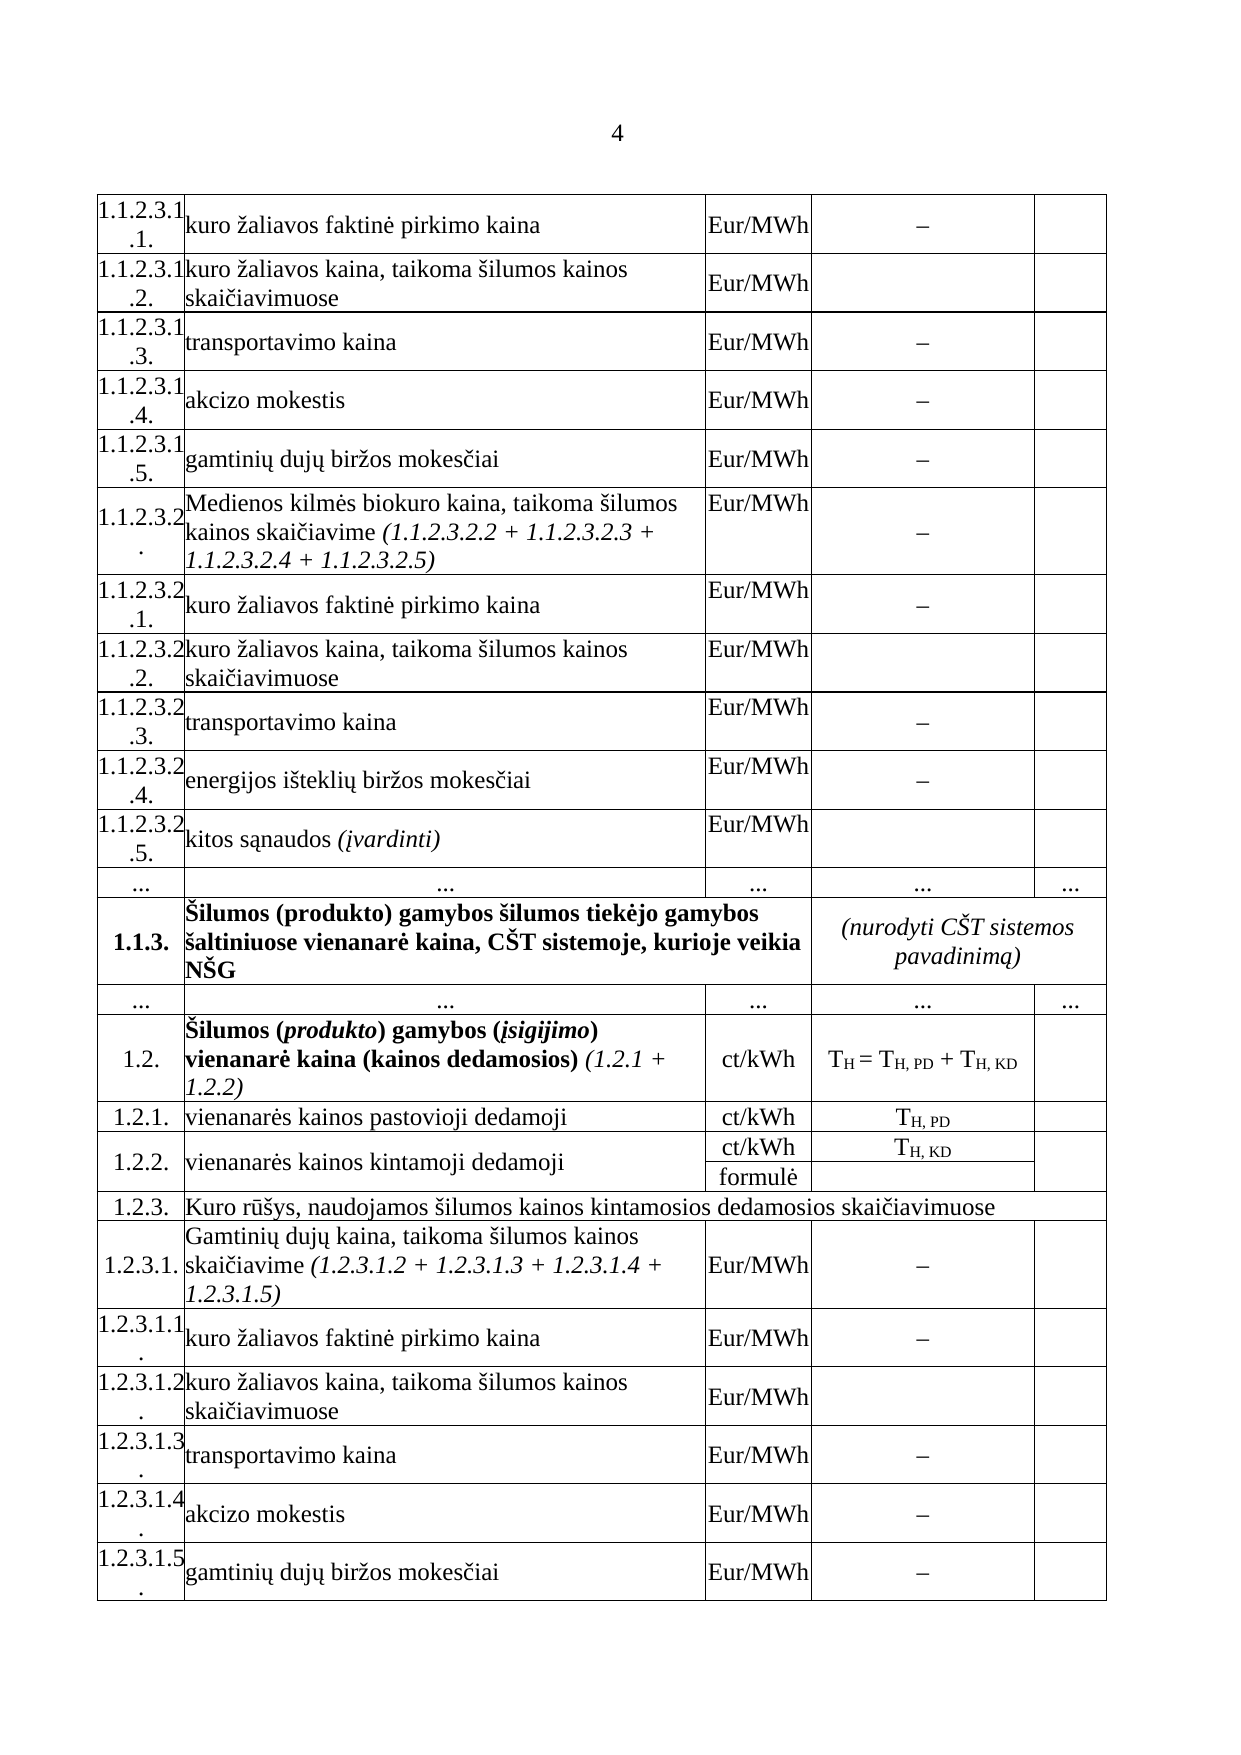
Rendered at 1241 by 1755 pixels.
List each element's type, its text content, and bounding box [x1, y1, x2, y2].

table_cell 1.1.2.3.2.2. [98, 634, 184, 691]
table_cell transportavimo kaina [185, 693, 705, 750]
table_cell Šilumos (produkto) gamybos (įsigijimo) vienanarė kaina (kainos dedamosios) (1.2.1 + 1.2.2) [185, 1015, 705, 1101]
table_cell gamtinių dujų biržos mokesčiai [185, 430, 705, 487]
table_cell [1035, 254, 1106, 311]
table_cell – [812, 751, 1034, 808]
table_cell – [812, 1543, 1034, 1600]
table_cell 1.1.2.3.2. [98, 488, 184, 574]
table_cell Eur/MWh [706, 1309, 811, 1366]
table_cell Eur/MWh [706, 1426, 811, 1483]
table_cell 1.1.2.3.2.1. [98, 575, 184, 633]
table_cell Šilumos (produkto) gamybos šilumos tiekėjo gamybos šaltiniuose vienanarė kaina, CŠT sistemoje, kurioje veikia NŠG [185, 898, 811, 984]
table_cell [1035, 488, 1106, 574]
table_cell Gamtinių dujų kaina, taikoma šilumos kainos skaičiavime (1.2.3.1.2 + 1.2.3.1.3 + 1.2.3.1.4 + 1.2.3.1.5) [185, 1221, 705, 1308]
table_cell kitos sąnaudos (įvardinti) [185, 810, 705, 867]
table_cell [1035, 1367, 1106, 1425]
table_cell vienanarės kainos pastovioji dedamoji [185, 1102, 705, 1131]
table_cell [1035, 1132, 1106, 1191]
table_cell – [812, 430, 1034, 487]
table_cell TH = TH, PD + TH, KD [812, 1015, 1034, 1101]
table_cell 1.2.3.1.3. [98, 1426, 184, 1483]
table_cell 1.1.2.3.1.5. [98, 430, 184, 487]
table_cell kuro žaliavos kaina, taikoma šilumos kainos skaičiavimuose [185, 634, 705, 691]
table_cell [1035, 195, 1106, 253]
table_cell ... [185, 985, 705, 1014]
table_cell Eur/MWh [706, 634, 811, 691]
table_cell 1.1.2.3.2.3. [98, 693, 184, 750]
table_cell Eur/MWh [706, 1543, 811, 1600]
table_cell [1035, 575, 1106, 633]
table_cell Eur/MWh [706, 575, 811, 633]
table_cell [1035, 1102, 1106, 1131]
table_cell [1035, 371, 1106, 428]
table_cell Eur/MWh [706, 195, 811, 253]
table_cell ... [706, 985, 811, 1014]
table_cell vienanarės kainos kintamoji dedamoji [185, 1132, 705, 1191]
table_cell transportavimo kaina [185, 313, 705, 370]
table_cell (nurodyti CŠT sistemos pavadinimą) [812, 898, 1106, 984]
table_cell TH, KD [812, 1132, 1034, 1161]
table_cell – [812, 371, 1034, 428]
table_cell akcizo mokestis [185, 371, 705, 428]
table_cell 1.2. [98, 1015, 184, 1101]
table_cell Eur/MWh [706, 371, 811, 428]
table_cell [1035, 1484, 1106, 1542]
table_cell transportavimo kaina [185, 1426, 705, 1483]
table_cell ct/kWh [706, 1015, 811, 1101]
table_cell – [812, 488, 1034, 574]
table_cell ... [1035, 985, 1106, 1014]
table_cell [1035, 751, 1106, 808]
table_cell TH, PD [812, 1102, 1034, 1131]
table_cell 1.2.2. [98, 1132, 184, 1191]
table_cell kuro žaliavos faktinė pirkimo kaina [185, 1309, 705, 1366]
table_cell kuro žaliavos faktinė pirkimo kaina [185, 575, 705, 633]
table_cell [1035, 1015, 1106, 1101]
table_cell Eur/MWh [706, 810, 811, 867]
table_cell Eur/MWh [706, 254, 811, 311]
table_cell 1.1.2.3.2.4. [98, 751, 184, 808]
table_cell energijos išteklių biržos mokesčiai [185, 751, 705, 808]
table_cell [1035, 1221, 1106, 1308]
table_cell 1.2.3.1.2. [98, 1367, 184, 1425]
table_cell [812, 634, 1034, 691]
table_cell [812, 1162, 1034, 1191]
table_cell [1035, 1426, 1106, 1483]
table_cell 1.2.1. [98, 1102, 184, 1131]
table_cell Eur/MWh [706, 488, 811, 574]
table_cell Eur/MWh [706, 1484, 811, 1542]
table_cell – [812, 195, 1034, 253]
table_cell 1.1.2.3.2.5. [98, 810, 184, 867]
table_cell [1035, 1543, 1106, 1600]
table_cell 1.2.3.1. [98, 1221, 184, 1308]
table_cell akcizo mokestis [185, 1484, 705, 1542]
table_cell Eur/MWh [706, 1367, 811, 1425]
table_cell [1035, 313, 1106, 370]
table_cell 1.2.3.1.4. [98, 1484, 184, 1542]
table_cell [1035, 693, 1106, 750]
table_cell [1035, 810, 1106, 867]
table_cell ... [185, 868, 705, 897]
table_cell 1.1.2.3.1.4. [98, 371, 184, 428]
table_cell [1035, 634, 1106, 691]
table_cell gamtinių dujų biržos mokesčiai [185, 1543, 705, 1600]
table_cell kuro žaliavos faktinė pirkimo kaina [185, 195, 705, 253]
table_cell [1035, 430, 1106, 487]
table_cell [812, 254, 1034, 311]
table_cell 1.1.3. [98, 898, 184, 984]
table_cell – [812, 693, 1034, 750]
table_cell ct/kWh [706, 1102, 811, 1131]
table_cell Kuro rūšys, naudojamos šilumos kainos kintamosios dedamosios skaičiavimuose [185, 1192, 1106, 1220]
table_cell Eur/MWh [706, 751, 811, 808]
table_cell 1.2.3. [98, 1192, 184, 1220]
table_cell 1.1.2.3.1.2. [98, 254, 184, 311]
table_cell kuro žaliavos kaina, taikoma šilumos kainos skaičiavimuose [185, 1367, 705, 1425]
table_cell formulė [706, 1162, 811, 1191]
table_cell ... [1035, 868, 1106, 897]
table_cell kuro žaliavos kaina, taikoma šilumos kainos skaičiavimuose [185, 254, 705, 311]
table_cell ... [812, 868, 1034, 897]
table_cell – [812, 575, 1034, 633]
table_cell Eur/MWh [706, 313, 811, 370]
table_cell – [812, 1426, 1034, 1483]
table_cell 1.1.2.3.1.1. [98, 195, 184, 253]
table_cell [1035, 1309, 1106, 1366]
table_cell 1.2.3.1.5. [98, 1543, 184, 1600]
table_cell [812, 1367, 1034, 1425]
table_cell Eur/MWh [706, 430, 811, 487]
table_cell Eur/MWh [706, 1221, 811, 1308]
table_cell ... [98, 985, 184, 1014]
table_cell ct/kWh [706, 1132, 811, 1161]
table_cell – [812, 1221, 1034, 1308]
table_cell 1.1.2.3.1.3. [98, 313, 184, 370]
table_cell – [812, 313, 1034, 370]
table_cell Medienos kilmės biokuro kaina, taikoma šilumos kainos skaičiavime (1.1.2.3.2.2 + 1.1.2.3.2.3 + 1.1.2.3.2.4 + 1.1.2.3.2.5) [185, 488, 705, 574]
table_cell – [812, 1484, 1034, 1542]
table_cell ... [812, 985, 1034, 1014]
table_cell ... [706, 868, 811, 897]
table_cell [812, 810, 1034, 867]
table_cell Eur/MWh [706, 693, 811, 750]
table_cell – [812, 1309, 1034, 1366]
table_cell 1.2.3.1.1. [98, 1309, 184, 1366]
table_cell ... [98, 868, 184, 897]
